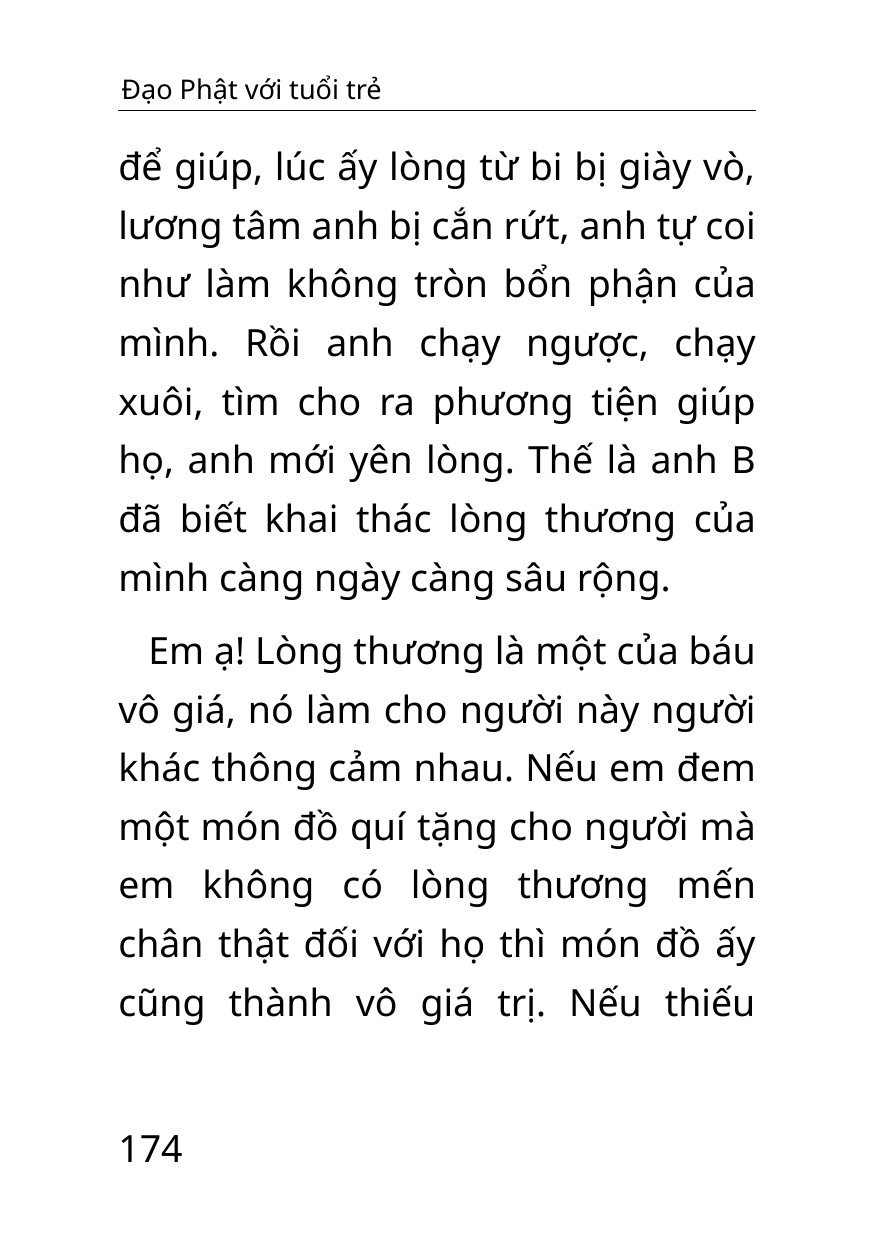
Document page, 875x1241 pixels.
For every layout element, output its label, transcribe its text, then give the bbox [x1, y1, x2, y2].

text để giúp, lúc ấy lòng từ bi bị giày vò, lương tâm anh bị cắn rứt, anh tự coi như làm không tròn bổn phận của mình. Rồi anh chạy ngược, chạy xuôi, tìm cho ra phương tiện giúp họ, anh mới yên lòng. Thế là anh B đã biết khai thác lòng thương của mình càng ngày càng sâu rộng. [118, 141, 756, 602]
text Em ạ! Lòng thương là một của báu vô giá, nó làm cho người này người khác thông cảm nhau. Nếu em đem một món đồ quí tặng cho người mà em không có lòng thương mến chân thật đối với họ thì món đồ ấy cũng thành vô giá trị. Nếu thiếu [118, 624, 756, 1027]
